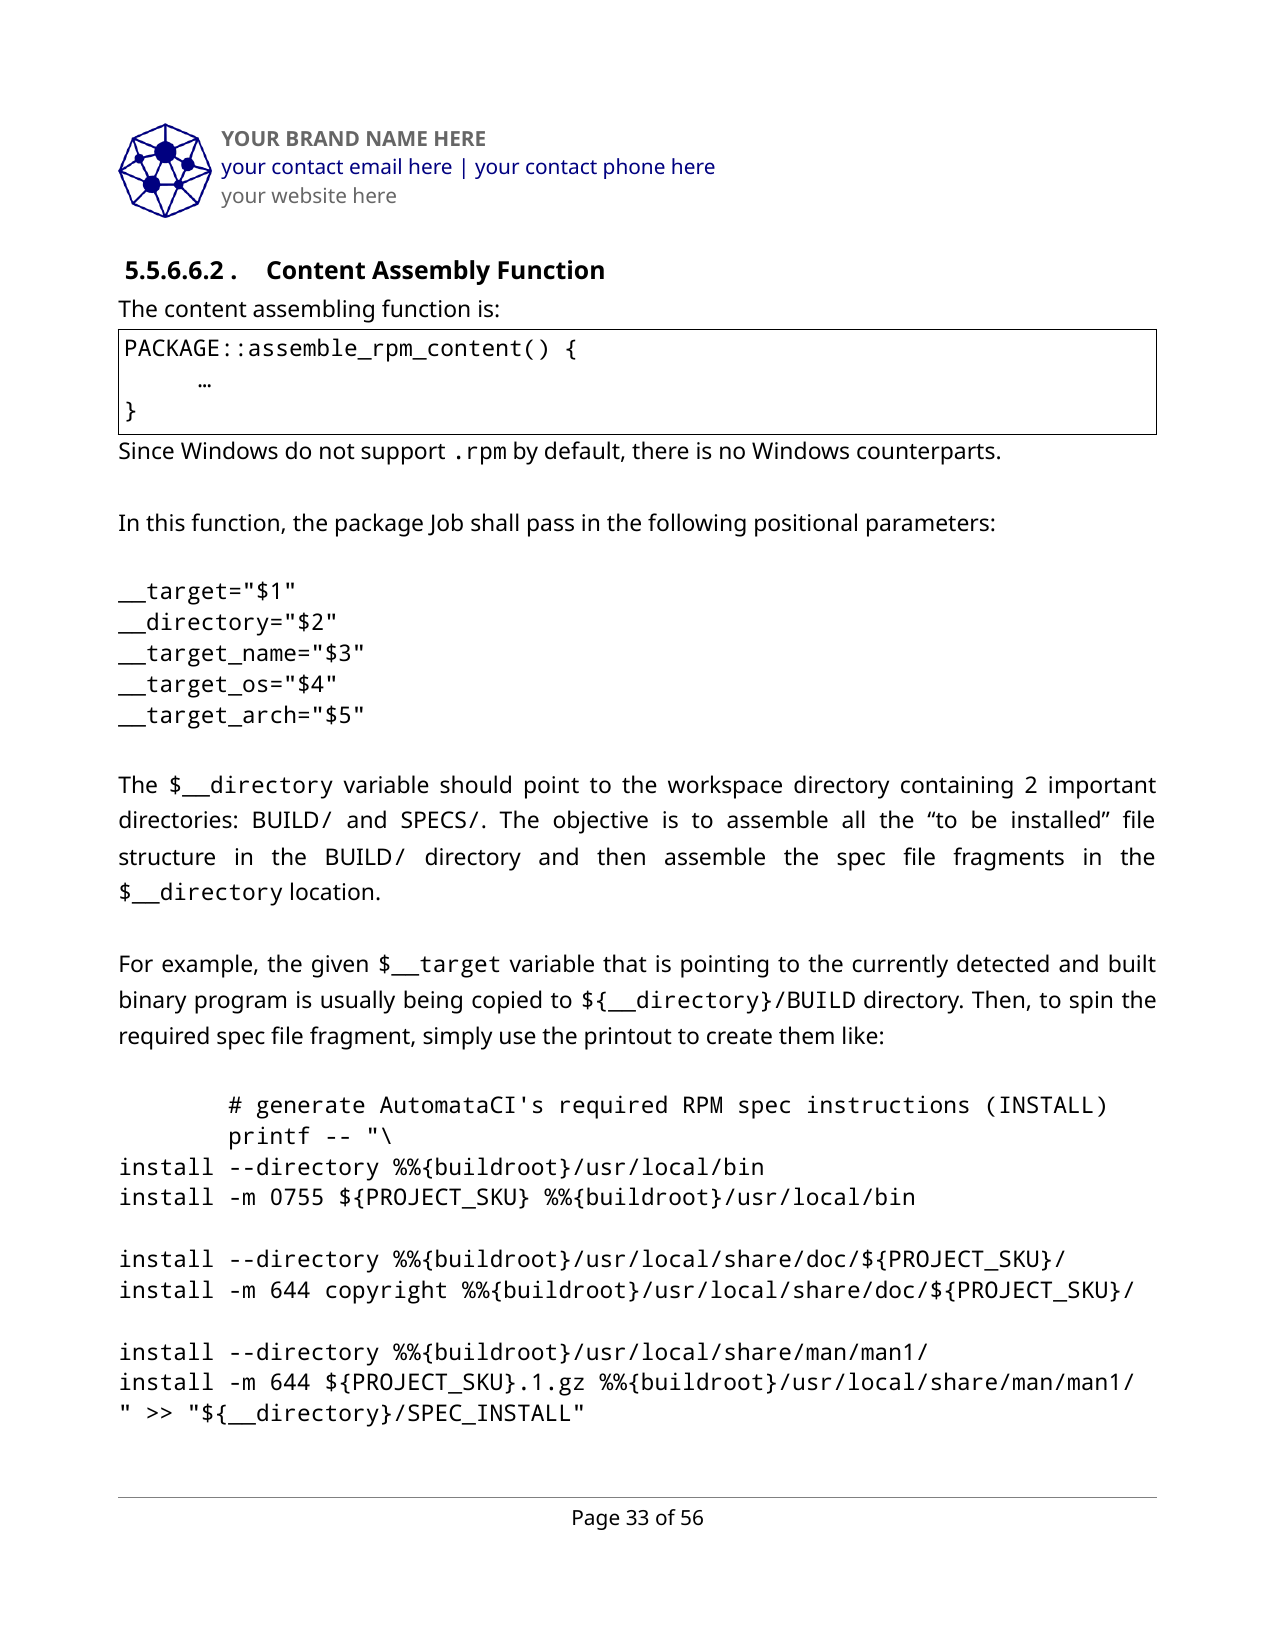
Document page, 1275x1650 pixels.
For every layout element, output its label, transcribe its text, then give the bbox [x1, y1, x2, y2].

text install -m 0755 ${PROJECT_SKU} %%{buildroot}/usr/local/bin [118, 1184, 1157, 1211]
text __target="$1" [118, 578, 1157, 605]
text __target_name="$3" [118, 640, 1157, 667]
text install --directory %%{buildroot}/usr/local/bin [118, 1154, 1157, 1181]
text install --directory %%{buildroot}/usr/local/share/doc/${PROJECT_SKU}/ [118, 1246, 1157, 1273]
text Since Windows do not support .rpm by default, there is no Windows counterparts. [118, 435, 1157, 466]
text The content assembling function is: [118, 293, 1157, 324]
text install -m 644 copyright %%{buildroot}/usr/local/share/doc/${PROJECT_SKU}/ [118, 1277, 1157, 1304]
picture [118, 123, 212, 218]
subtitle Content Assembly Function [118, 253, 1157, 287]
text __target_arch="$5" [118, 702, 1157, 729]
text install --directory %%{buildroot}/usr/local/share/man/man1/ [118, 1339, 1157, 1366]
text In this function, the package Job shall pass in the following positional parameters: [118, 507, 1157, 538]
table_header PACKAGE::assemble_rpm_content() { … } [119, 330, 1156, 434]
text install -m 644 ${PROJECT_SKU}.1.gz %%{buildroot}/usr/local/share/man/man1/ [118, 1369, 1157, 1396]
text __target_os="$4" [118, 671, 1157, 698]
text The $__directory variable should point to the workspace directory containing 2 important directories: BUILD/ and SPECS/. The objective is to assemble all the “to be installed” file structure in the BUILD/ directory and then assemble the spec file fragments in the $__directory location. [118, 768, 1157, 908]
text __directory="$2" [118, 609, 1157, 636]
text For example, the given $__target variable that is pointing to the currently detected and built binary program is usually being copied to ${__directory}/BUILD directory. Then, to spin the required spec file fragment, simply use the printout to create them like: [118, 948, 1157, 1051]
text # generate AutomataCI's required RPM spec instructions (INSTALL) [118, 1092, 1157, 1119]
text printf -- "\ [118, 1123, 1157, 1150]
text " >> "${__directory}/SPEC_INSTALL" [118, 1400, 1157, 1427]
